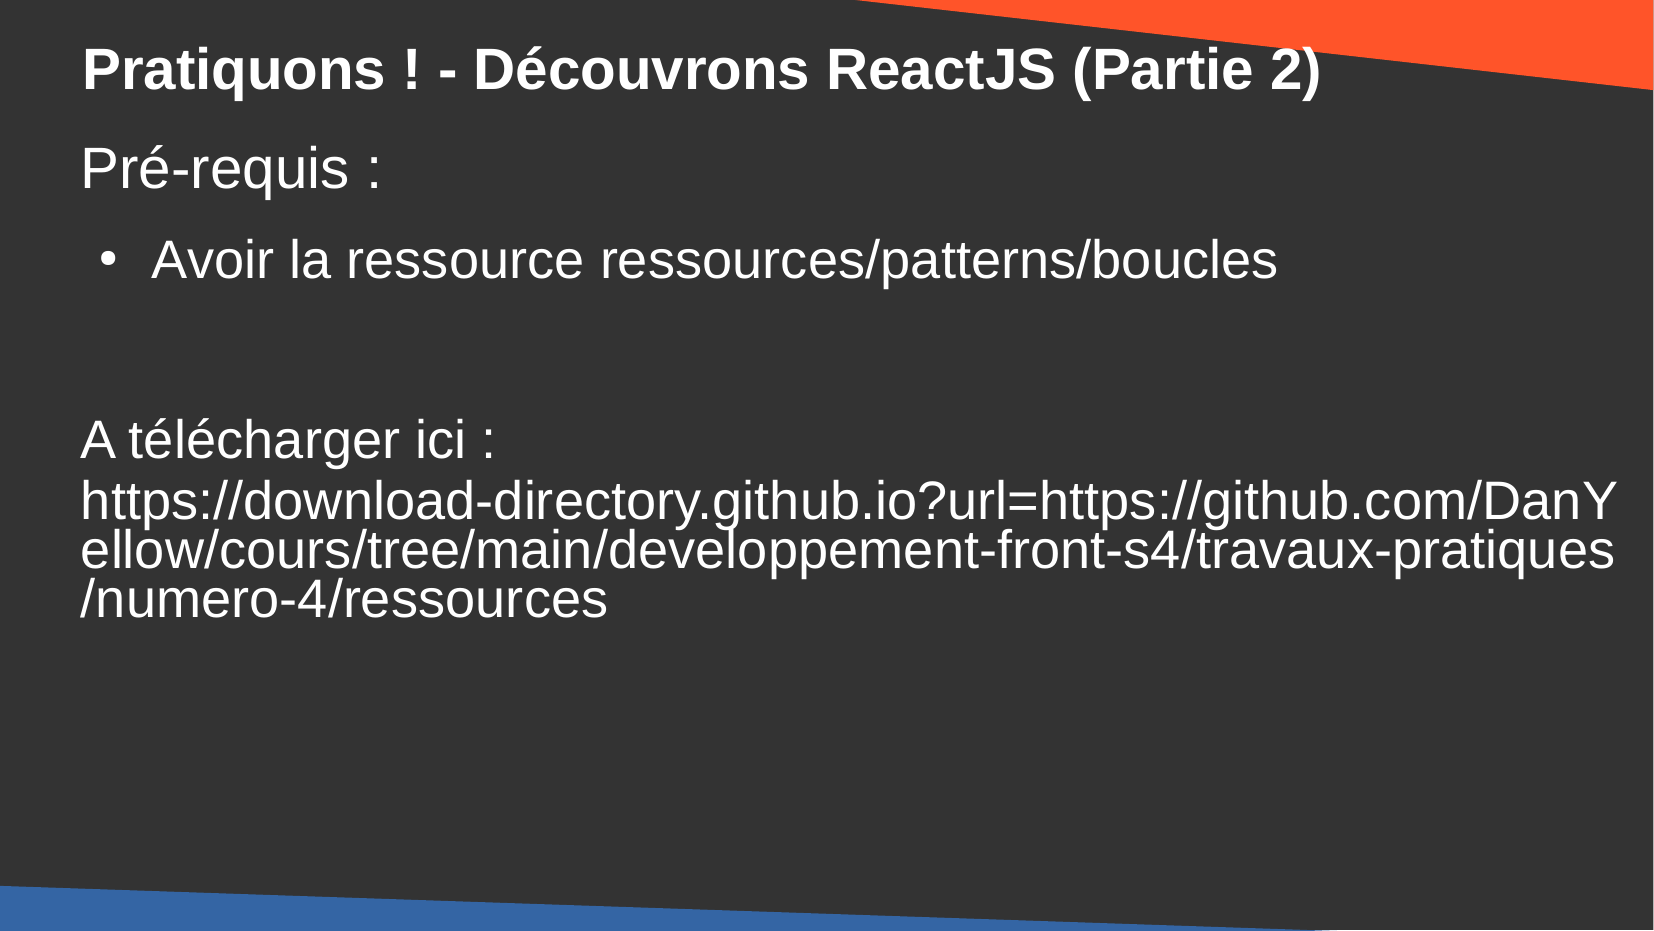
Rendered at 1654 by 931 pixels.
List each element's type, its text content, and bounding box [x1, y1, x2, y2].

text_box [0, 885, 1337, 931]
title Pratiquons ! - Découvrons ReactJS (Partie 2) [82, 37, 1571, 114]
list Pré-requis : Avoir la ressource ressources/patterns/boucles A télécharger ici : https://download-directory.github.io?url=https://github.com/DanYellow/cours/tree/main/developpement-front-s4/travaux-pratiques/numero-4/ressources [80, 135, 1620, 721]
text_box [855, 0, 1654, 91]
